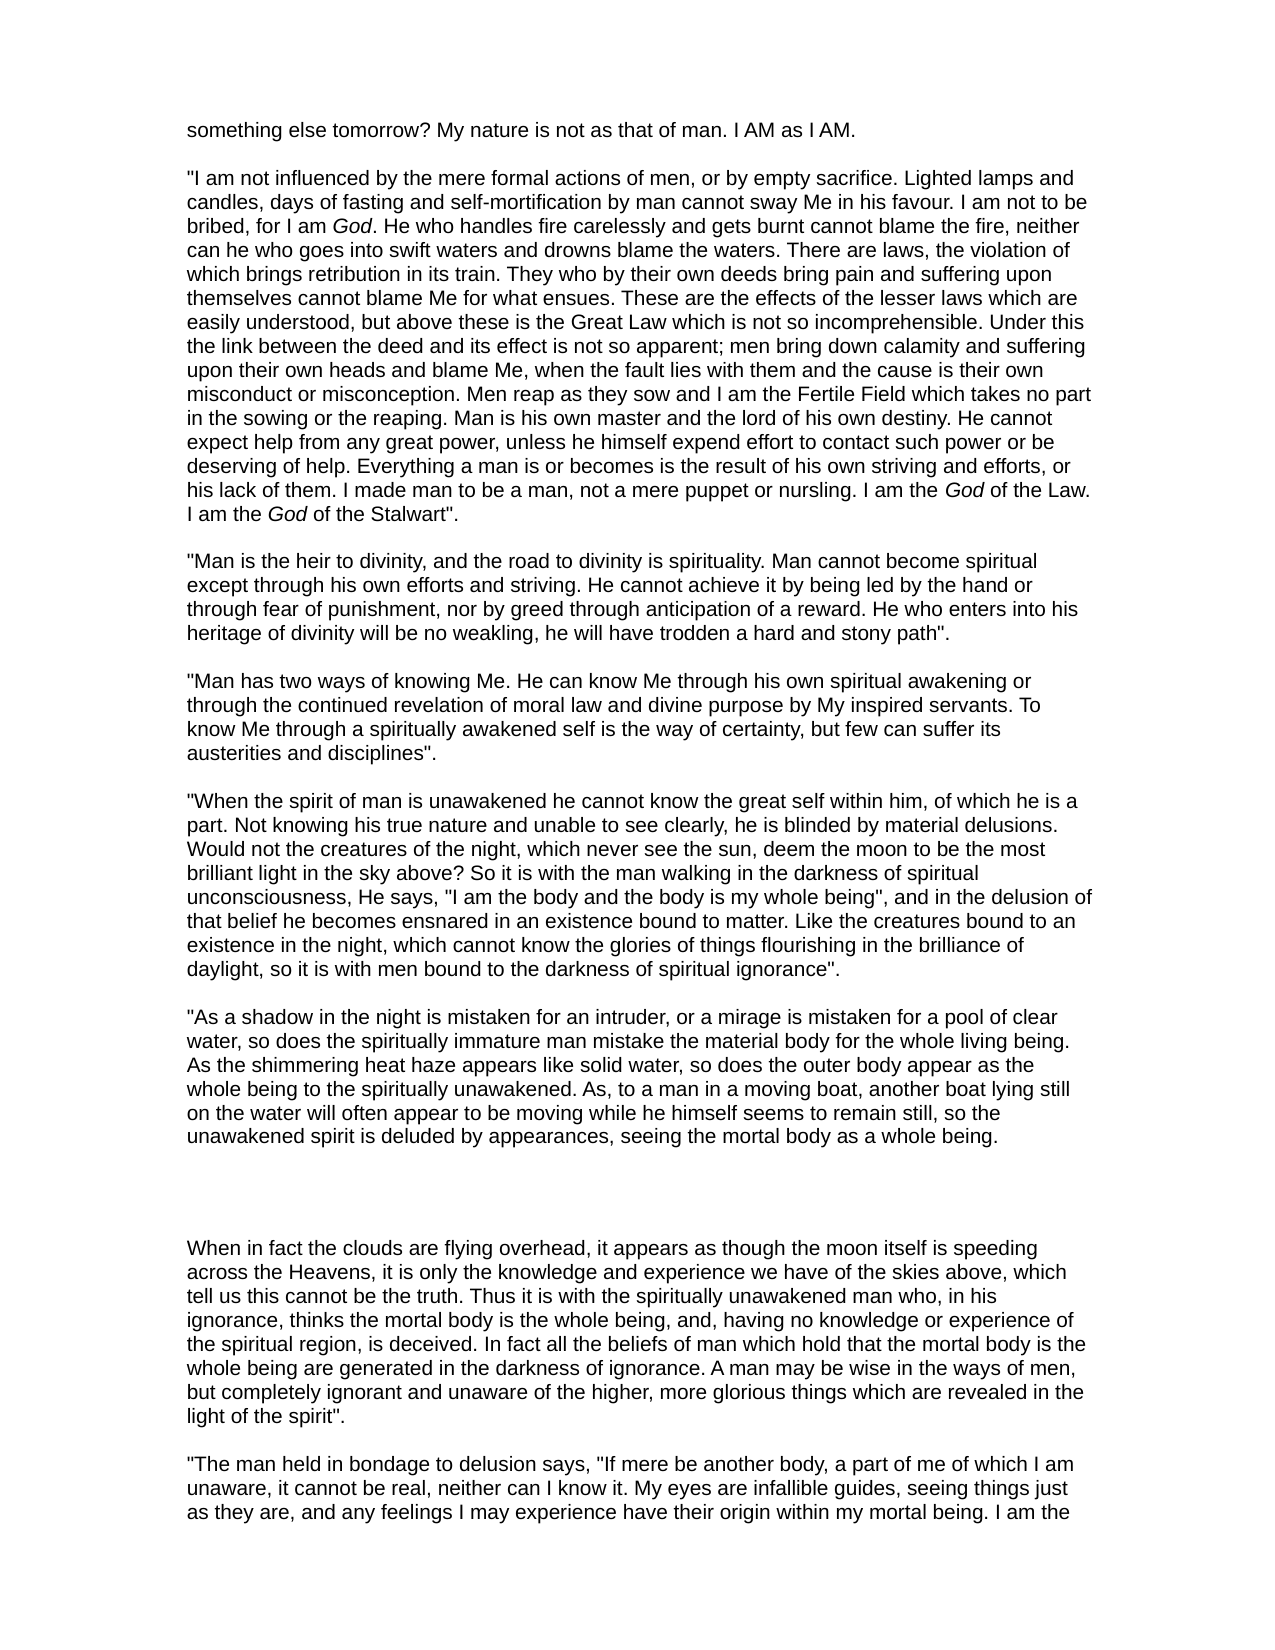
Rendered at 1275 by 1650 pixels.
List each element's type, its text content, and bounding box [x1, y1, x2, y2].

text When in fact the clouds are flying overhead, it appears as though the moon itself is speeding across the Heavens, it is only the knowledge and experience we have of the skies above, which tell us this cannot be the truth. Thus it is with the spiritually unawakened man who, in his ignorance, thinks the mortal body is the whole being, and, having no knowledge or experience of the spiritual region, is deceived. In fact all the beliefs of man which hold that the mortal body is the whole being are generated in the darkness of ignorance. A man may be wise in the ways of men, but completely ignorant and unaware of the higher, more glorious things which are revealed in the light of the spirit". "The man held in bondage to delusion says, "If mere be another body, a part of me of which I am unaware, it cannot be real, neither can I know it. My eyes are infallible guides, seeing things just as they are, and any feelings I may experience have their origin within my mortal being. I am the [187, 1236, 1095, 1523]
text something else tomorrow? My nature is not as that of man. I AM as I AM. "I am not influenced by the mere formal actions of men, or by empty sacrifice. Lighted lamps and candles, days of fasting and self-mortification by man cannot sway Me in his favour. I am not to be bribed, for I am God. He who handles fire carelessly and gets burnt cannot blame the fire, neither can he who goes into swift waters and drowns blame the waters. There are laws, the violation of which brings retribution in its train. They who by their own deeds bring pain and suffering upon themselves cannot blame Me for what ensues. These are the effects of the lesser laws which are easily understood, but above these is the Great Law which is not so incomprehensible. Under this the link between the deed and its effect is not so apparent; men bring down calamity and suffering upon their own heads and blame Me, when the fault lies with them and the cause is their own misconduct or misconception. Men reap as they sow and I am the Fertile Field which takes no part in the sowing or the reaping. Man is his own master and the lord of his own destiny. He cannot expect help from any great power, unless he himself expend effort to contact such power or be deserving of help. Everything a man is or becomes is the result of his own striving and efforts, or his lack of them. I made man to be a man, not a mere puppet or nursling. I am the God of the Law. I am the God of the Stalwart". "Man is the heir to divinity, and the road to divinity is spirituality. Man cannot become spiritual except through his own efforts and striving. He cannot achieve it by being led by the hand or through fear of punishment, nor by greed through anticipation of a reward. He who enters into his heritage of divinity will be no weakling, he will have trodden a hard and stony path". "Man has two ways of knowing Me. He can know Me through his own spiritual awakening or through the continued revelation of moral law and divine purpose by My inspired servants. To know Me through a spiritually awakened self is the way of certainty, but few can suffer its austerities and disciplines". "When the spirit of man is unawakened he cannot know the great self within him, of which he is a part. Not knowing his true nature and unable to see clearly, he is blinded by material delusions. Would not the creatures of the night, which never see the sun, deem the moon to be the most brilliant light in the sky above? So it is with the man walking in the darkness of spiritual unconsciousness, He says, "I am the body and the body is my whole being", and in the delusion of that belief he becomes ensnared in an existence bound to matter. Like the creatures bound to an existence in the night, which cannot know the glories of things flourishing in the brilliance of daylight, so it is with men bound to the darkness of spiritual ignorance". "As a shadow in the night is mistaken for an intruder, or a mirage is mistaken for a pool of clear water, so does the spiritually immature man mistake the material body for the whole living being. As the shimmering heat haze appears like solid water, so does the outer body appear as the whole being to the spiritually unawakened. As, to a man in a moving boat, another boat lying still on the water will often appear to be moving while he himself seems to remain still, so the unawakened spirit is deluded by appearances, seeing the mortal body as a whole being. [187, 118, 1095, 1148]
